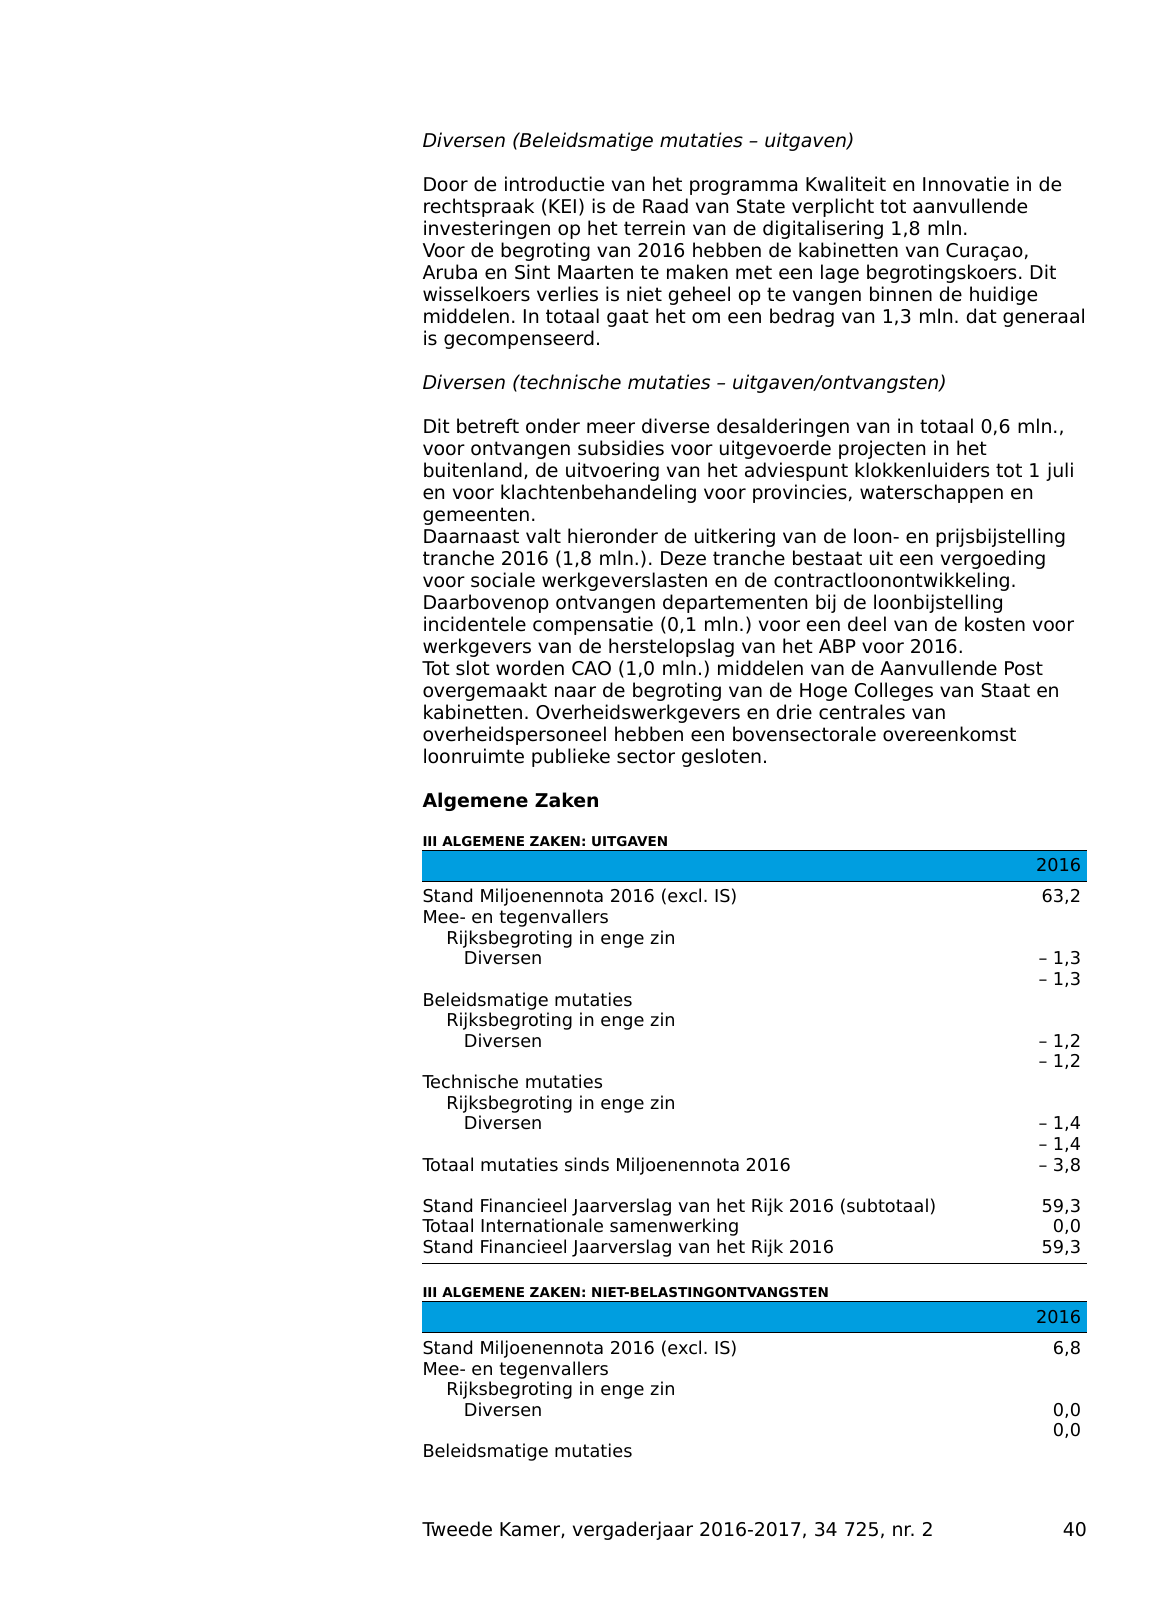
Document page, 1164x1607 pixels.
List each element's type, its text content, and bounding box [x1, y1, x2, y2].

table_cell Rijksbegroting in enge zin [440, 928, 968, 948]
text Voor de begroting van 2016 hebben de kabinetten van Curaçao, Aruba en Sint Maarten te maken met een lage begrotingskoers. Dit wisselkoers verlies is niet geheel op te vangen binnen de huidige middelen. In totaal gaat het om een bedrag van 1,3 mln. dat generaal is gecompenseerd. [422, 240, 1087, 350]
table_cell [422, 1113, 440, 1134]
table_cell 2016 [969, 1302, 1087, 1332]
table_cell Rijksbegroting in enge zin [440, 1010, 968, 1031]
text Door de introductie van het programma Kwaliteit en Innovatie in de rechtspraak (KEI) is de Raad van State verplicht tot aanvullende investeringen op het terrein van de digitalisering 1,8 mln. [422, 174, 1087, 240]
table_cell [458, 1051, 968, 1072]
table_cell Mee- en tegenvallers [422, 907, 968, 928]
table_cell [422, 1400, 440, 1420]
table_cell [422, 1134, 968, 1154]
table_cell [969, 928, 1087, 948]
table_cell 0,0 [969, 1420, 1087, 1441]
table_cell [422, 1010, 440, 1031]
table_cell – 1,4 [969, 1113, 1087, 1134]
table_cell Stand Miljoenennota 2016 (excl. IS) [422, 1333, 968, 1358]
table_cell [969, 1359, 1087, 1379]
table_cell [422, 1420, 968, 1441]
table_cell [422, 1031, 440, 1051]
table_header III ALGEMENE ZAKEN: NIET-BELASTINGONTVANGSTEN [422, 1285, 1087, 1301]
table_cell [969, 1093, 1087, 1113]
table_cell [422, 948, 440, 969]
table_cell Diversen [458, 1113, 968, 1134]
table_cell Beleidsmatige mutaties [422, 1441, 968, 1462]
table_cell Diversen [458, 1031, 968, 1051]
text Tot slot worden CAO (1,0 mln.) middelen van de Aanvullende Post overgemaakt naar de begroting van de Hoge Colleges van Staat en kabinetten. Overheidswerkgevers en drie centrales van overheidspersoneel hebben een bovensectorale overeenkomst loonruimte publieke sector gesloten. [422, 658, 1087, 768]
table_cell [422, 928, 440, 948]
text Dit betreft onder meer diverse desalderingen van in totaal 0,6 mln., voor ontvangen subsidies voor uitgevoerde projecten in het buitenland, de uitvoering van het adviespunt klokkenluiders tot 1 juli en voor klachtenbehandeling voor provincies, waterschappen en gemeenten. [422, 416, 1087, 526]
table_cell Diversen [458, 1400, 968, 1420]
table_cell [440, 1113, 458, 1134]
table_cell 59,3 [969, 1196, 1087, 1216]
subtitle Algemene Zaken [422, 790, 1087, 812]
table_cell [422, 1051, 440, 1072]
table_header III ALGEMENE ZAKEN: UITGAVEN [422, 834, 1087, 850]
table_cell Beleidsmatige mutaties [422, 990, 968, 1010]
table_cell – 1,3 [969, 948, 1087, 969]
table_cell Stand Miljoenennota 2016 (excl. IS) [422, 882, 968, 907]
subtitle Diversen (technische mutaties – uitgaven/ontvangsten) [422, 372, 1087, 394]
table_cell [458, 969, 968, 989]
table_cell – 3,8 [969, 1155, 1087, 1175]
text Daarnaast valt hieronder de uitkering van de loon- en prijsbijstelling tranche 2016 (1,8 mln.). Deze tranche bestaat uit een vergoeding voor sociale werkgeverslasten en de contractloonontwikkeling. Daarbovenop ontvangen departementen bij de loonbijstelling incidentele compensatie (0,1 mln.) voor een deel van de kosten voor werkgevers van de herstelopslag van het ABP voor 2016. [422, 526, 1087, 658]
table_cell [969, 1441, 1087, 1462]
table_cell Rijksbegroting in enge zin [440, 1379, 968, 1400]
table_cell [969, 907, 1087, 928]
table_cell [440, 969, 458, 989]
table_cell [422, 1302, 968, 1332]
table_cell – 1,2 [969, 1051, 1087, 1072]
subtitle Diversen (Beleidsmatige mutaties – uitgaven) [422, 130, 1087, 152]
table_cell [440, 1051, 458, 1072]
table_cell [440, 948, 458, 969]
table_cell [969, 1010, 1087, 1031]
table_cell [422, 851, 968, 881]
table_cell – 1,2 [969, 1031, 1087, 1051]
table_cell Stand Financieel Jaarverslag van het Rijk 2016 [422, 1237, 968, 1262]
table_cell Mee- en tegenvallers [422, 1359, 968, 1379]
table_cell [422, 1093, 440, 1113]
table_cell [422, 969, 440, 989]
table_cell Stand Financieel Jaarverslag van het Rijk 2016 (subtotaal) [422, 1196, 968, 1216]
table_cell [422, 1175, 968, 1196]
table_cell Diversen [458, 948, 968, 969]
table_cell – 1,3 [969, 969, 1087, 989]
table_cell Technische mutaties [422, 1072, 968, 1093]
table_cell [969, 990, 1087, 1010]
table_cell [440, 1031, 458, 1051]
table_cell 6,8 [969, 1333, 1087, 1358]
table_cell [969, 1379, 1087, 1400]
table_cell – 1,4 [969, 1134, 1087, 1154]
table_cell 0,0 [969, 1400, 1087, 1420]
table_cell 0,0 [969, 1216, 1087, 1237]
table_cell [969, 1175, 1087, 1196]
table_cell [422, 1379, 440, 1400]
table_cell [969, 1072, 1087, 1093]
table_cell Totaal Internationale samenwerking [422, 1216, 968, 1237]
table_cell Rijksbegroting in enge zin [440, 1093, 968, 1113]
table_cell 2016 [969, 851, 1087, 881]
table_cell Totaal mutaties sinds Miljoenennota 2016 [422, 1155, 968, 1175]
table_cell [440, 1400, 458, 1420]
table_cell 63,2 [969, 882, 1087, 907]
table_cell 59,3 [969, 1237, 1087, 1262]
